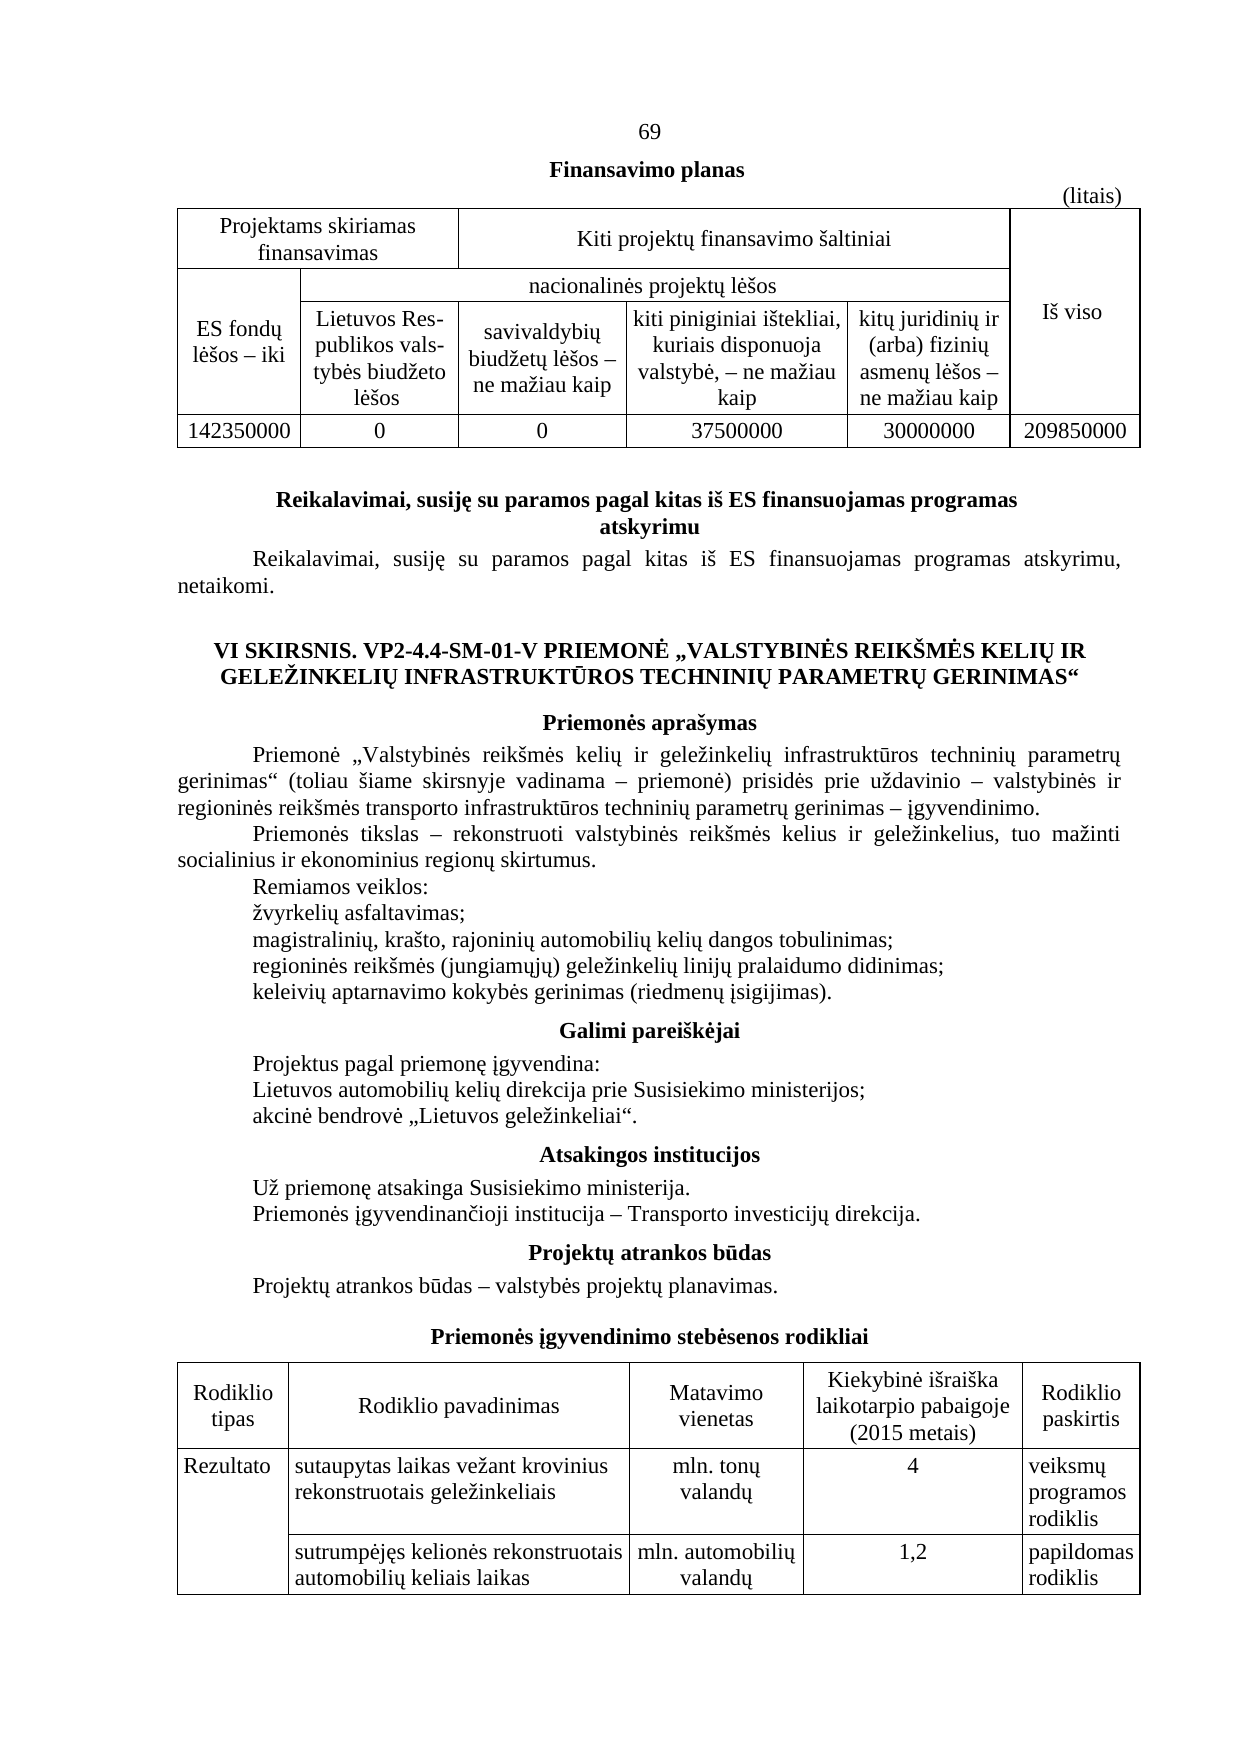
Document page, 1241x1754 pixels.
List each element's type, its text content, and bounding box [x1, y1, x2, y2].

text Už priemonę atsakinga Susisiekimo ministerija. [177, 1174, 1122, 1200]
text Atsakingos institucijos [177, 1141, 1122, 1168]
table_cell savivaldybių biudžetų lėšos – ne mažiau kaip [459, 302, 626, 413]
table_cell 30000000 [848, 415, 1009, 447]
table_cell 1,2 [804, 1535, 1022, 1593]
text Finansavimo planas [177, 156, 1122, 182]
text žvyrkelių asfaltavimas; [177, 899, 1122, 926]
text Lietuvos automobilių kelių direkcija prie Susisiekimo ministerijos; [177, 1076, 1122, 1102]
table_cell ES fondų lėšos – iki [178, 269, 300, 413]
text Projektų atrankos būdas [177, 1239, 1122, 1266]
text Reikalavimai, susiję su paramos pagal kitas iš ES finansuojamas programas atskyrimu, netaikomi. [177, 546, 1122, 598]
text magistralinių, krašto, rajoninių automobilių kelių dangos tobulinimas; [177, 926, 1122, 952]
table_cell kiti piniginiai ištekliai, kuriais disponuoja valstybė, – ne mažiau kaip [627, 302, 847, 413]
table_cell 4 [804, 1449, 1022, 1534]
table_cell 0 [459, 415, 626, 447]
text Projektus pagal priemonę įgyvendina: [177, 1050, 1122, 1076]
text Remiamos veiklos: [177, 873, 1122, 899]
table_header Rodiklio pavadinimas [289, 1363, 629, 1448]
text Priemonės įgyvendinimo stebėsenos rodikliai [177, 1323, 1122, 1349]
table_cell nacionalinės projektų lėšos [301, 269, 1009, 301]
text regioninės reikšmės (jungiamųjų) geležinkelių linijų pralaidumo didinimas; [177, 952, 1122, 978]
text Projektų atrankos būdas – valstybės projektų planavimas. [177, 1272, 1122, 1298]
table_cell Rezultato [178, 1449, 288, 1593]
table_header Projektams skiriamas finansavimas [178, 209, 458, 268]
text Galimi pareiškėjai [177, 1017, 1122, 1043]
text Priemonė „Valstybinės reikšmės kelių ir geležinkelių infrastruktūros techninių parametrų gerinimas“ (toliau šiame skirsnyje vadinama – priemonė) prisidės prie uždavinio – valstybinės ir regioninės reikšmės transporto infrastruktūros techninių parametrų gerinimas – įgyvendinimo. [177, 741, 1122, 820]
table_cell papildomas rodiklis [1023, 1535, 1139, 1593]
table_cell Lietuvos Res­publikos vals­tybės biudžeto lėšos [301, 302, 458, 413]
table_cell 209850000 [1011, 415, 1139, 447]
text keleivių aptarnavimo kokybės gerinimas (riedmenų įsigijimas). [177, 978, 1122, 1005]
table_header Kiekybinė išraiška laikotarpio pabaigoje (2015 metais) [804, 1363, 1022, 1448]
table_cell sutaupytas laikas vežant krovinius rekonstruotais geležinkeliais [289, 1449, 629, 1534]
table_cell kitų juridinių ir (arba) fizinių asmenų lėšos – ne mažiau kaip [848, 302, 1009, 413]
table_cell 37500000 [627, 415, 847, 447]
table_cell mln. tonų valandų [630, 1449, 803, 1534]
subtitle VI SKIRSNIS. VP2-4.4-SM-01-V priemonė „VALSTYBINĖS REIKŠMĖS KELIŲ IR GELEŽINKELIŲ INFRASTRUKTŪROS TECHNINIŲ PARAMETRŲ GERINIMAS“ [177, 637, 1122, 690]
table_cell 0 [301, 415, 458, 447]
table_header Iš viso [1011, 209, 1139, 413]
text akcinė bendrovė „Lietuvos geležinkeliai“. [177, 1102, 1122, 1129]
table_cell veiksmų programos rodiklis [1023, 1449, 1139, 1534]
table_cell mln. automobilių valandų [630, 1535, 803, 1593]
text (litais) [177, 182, 1122, 208]
table_header Matavimo vienetas [630, 1363, 803, 1448]
text Reikalavimai, susiję su paramos pagal kitas iš ES finansuojamas programas atskyrimu [177, 460, 1122, 539]
table_header Rodiklio tipas [178, 1363, 288, 1448]
table_cell 142350000 [178, 415, 300, 447]
table_header Kiti projektų finansavimo šaltiniai [459, 209, 1009, 268]
text Priemonės aprašymas [177, 708, 1122, 735]
table_header Rodiklio paskirtis [1023, 1363, 1139, 1448]
text Priemonės tikslas – rekonstruoti valstybinės reikšmės kelius ir geležinkelius, tuo mažinti socialinius ir ekonominius regionų skirtumus. [177, 820, 1122, 873]
text Priemonės įgyvendinančioji institucija – Transporto investicijų direkcija. [177, 1200, 1122, 1227]
table_cell sutrumpėjęs kelionės rekonstruotais automobilių keliais laikas [289, 1535, 629, 1593]
